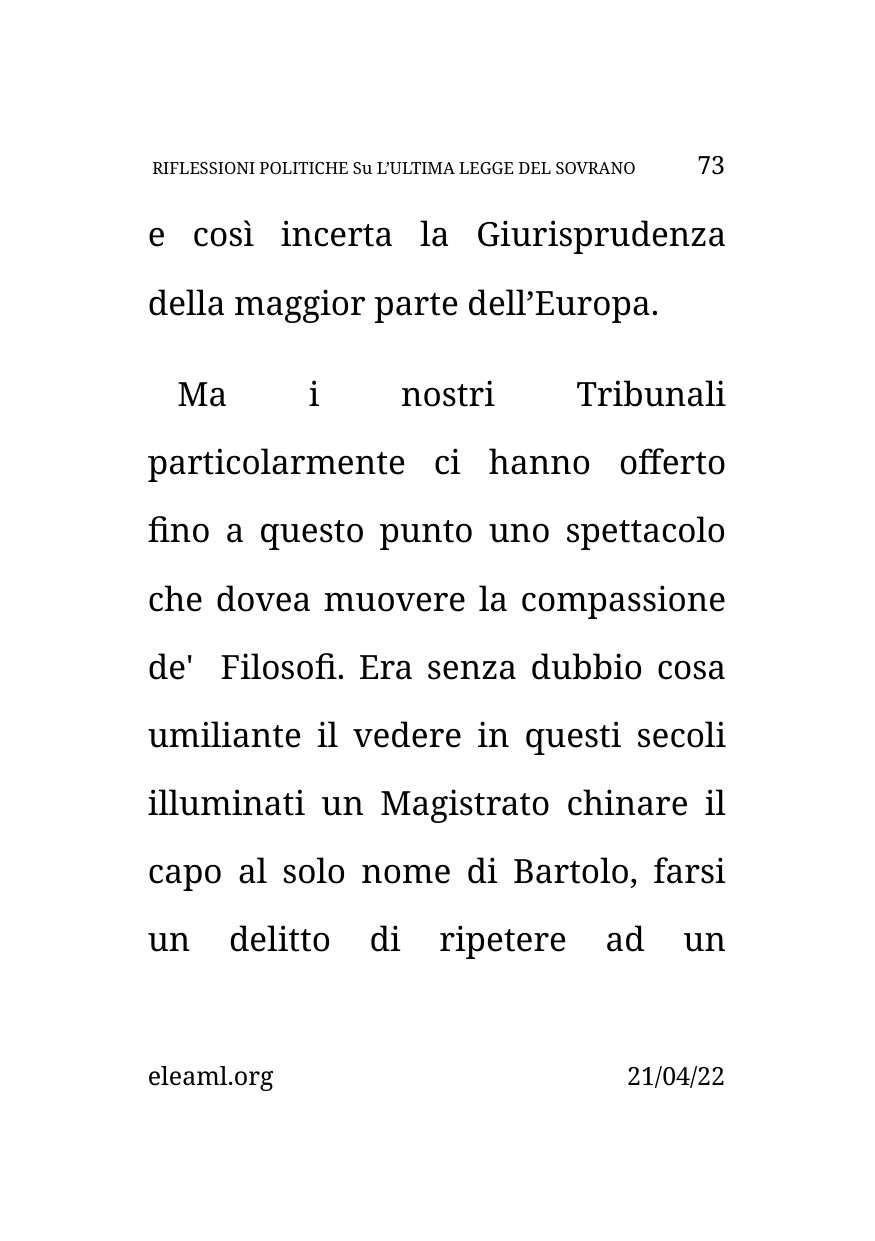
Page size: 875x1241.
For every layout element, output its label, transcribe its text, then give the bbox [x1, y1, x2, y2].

text Ma i nostri Tribunali particolarmente ci hanno offerto fino a questo punto uno spettacolo che dovea muovere la compassione de' Filosofi. Era senza dubbio cosa umiliante il vedere in questi secoli illuminati un Magistrato chinare il capo al solo nome di Bartolo, farsi un delitto di ripetere ad un [148, 371, 726, 961]
text e così incerta la Giurisprudenza della maggior parte dell’Europa. [148, 211, 726, 325]
